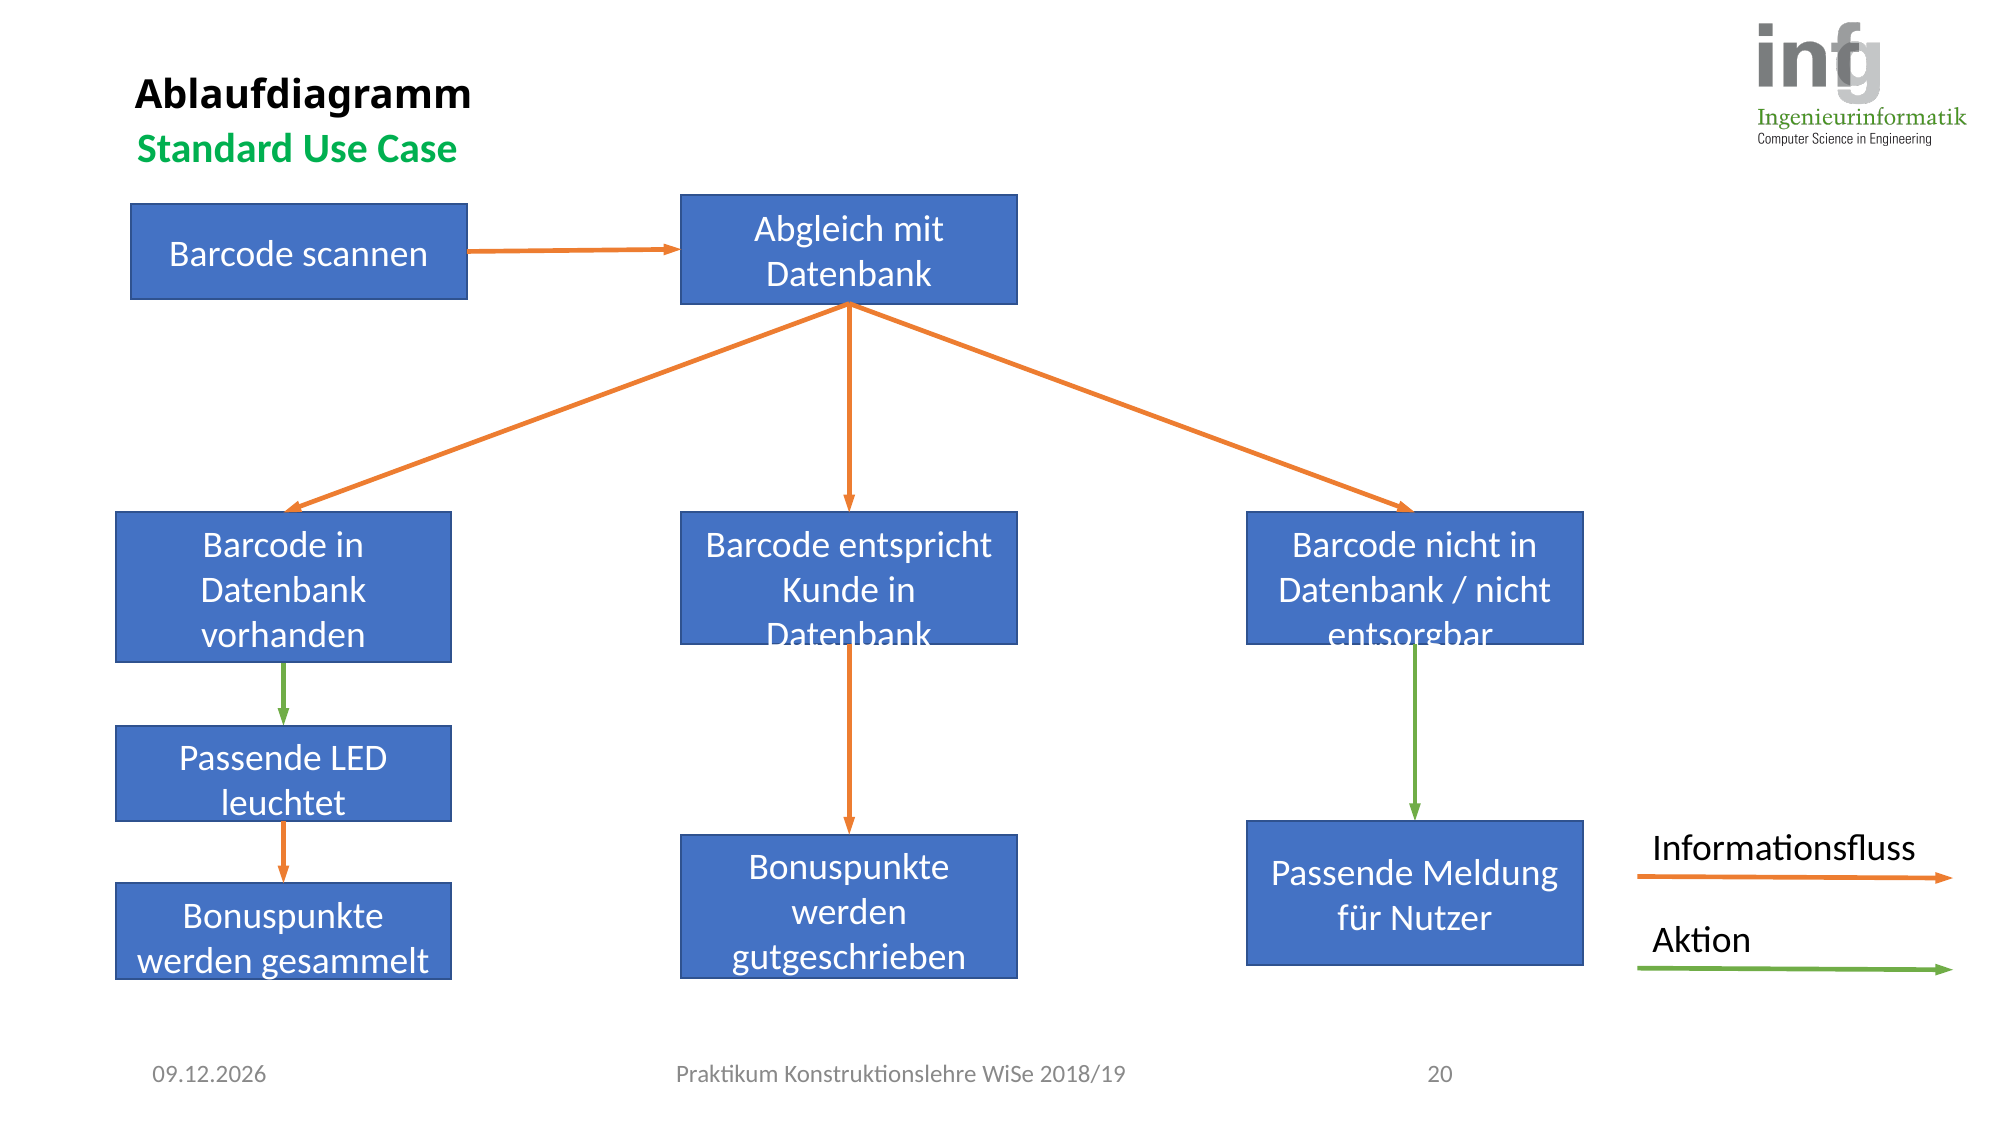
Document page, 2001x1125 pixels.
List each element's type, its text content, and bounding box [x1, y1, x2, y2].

text_box Barcode in Datenbank vorhanden [116, 512, 451, 662]
title Ablaufdiagramm [0, 22, 824, 125]
text_box Abgleich mit Datenbank [681, 195, 1017, 304]
text_box Bonuspunkte werden gutgeschrieben [681, 835, 1017, 978]
text_box 21 [1412, 1042, 1863, 1103]
text_box Passende LED leuchtet [116, 726, 451, 821]
text_box Standard Use Case [122, 113, 476, 180]
text_box Barcode scannen [131, 204, 467, 299]
text_box Informationsfluss [1637, 815, 1935, 877]
text_box Barcode entspricht Kunde in Datenbank [681, 512, 1017, 644]
text_box Passende Meldung für Nutzer [1247, 821, 1583, 965]
text_box Praktikum Konstruktionslehre WiSe 2018/19 [403, 1042, 1400, 1103]
text_box Aktion [1637, 907, 1768, 969]
text_box Barcode nicht in Datenbank / nicht entsorgbar [1247, 512, 1583, 644]
text_box 20.02.2019 [137, 1042, 403, 1103]
text_box Bonuspunkte werden gesammelt [116, 883, 451, 979]
